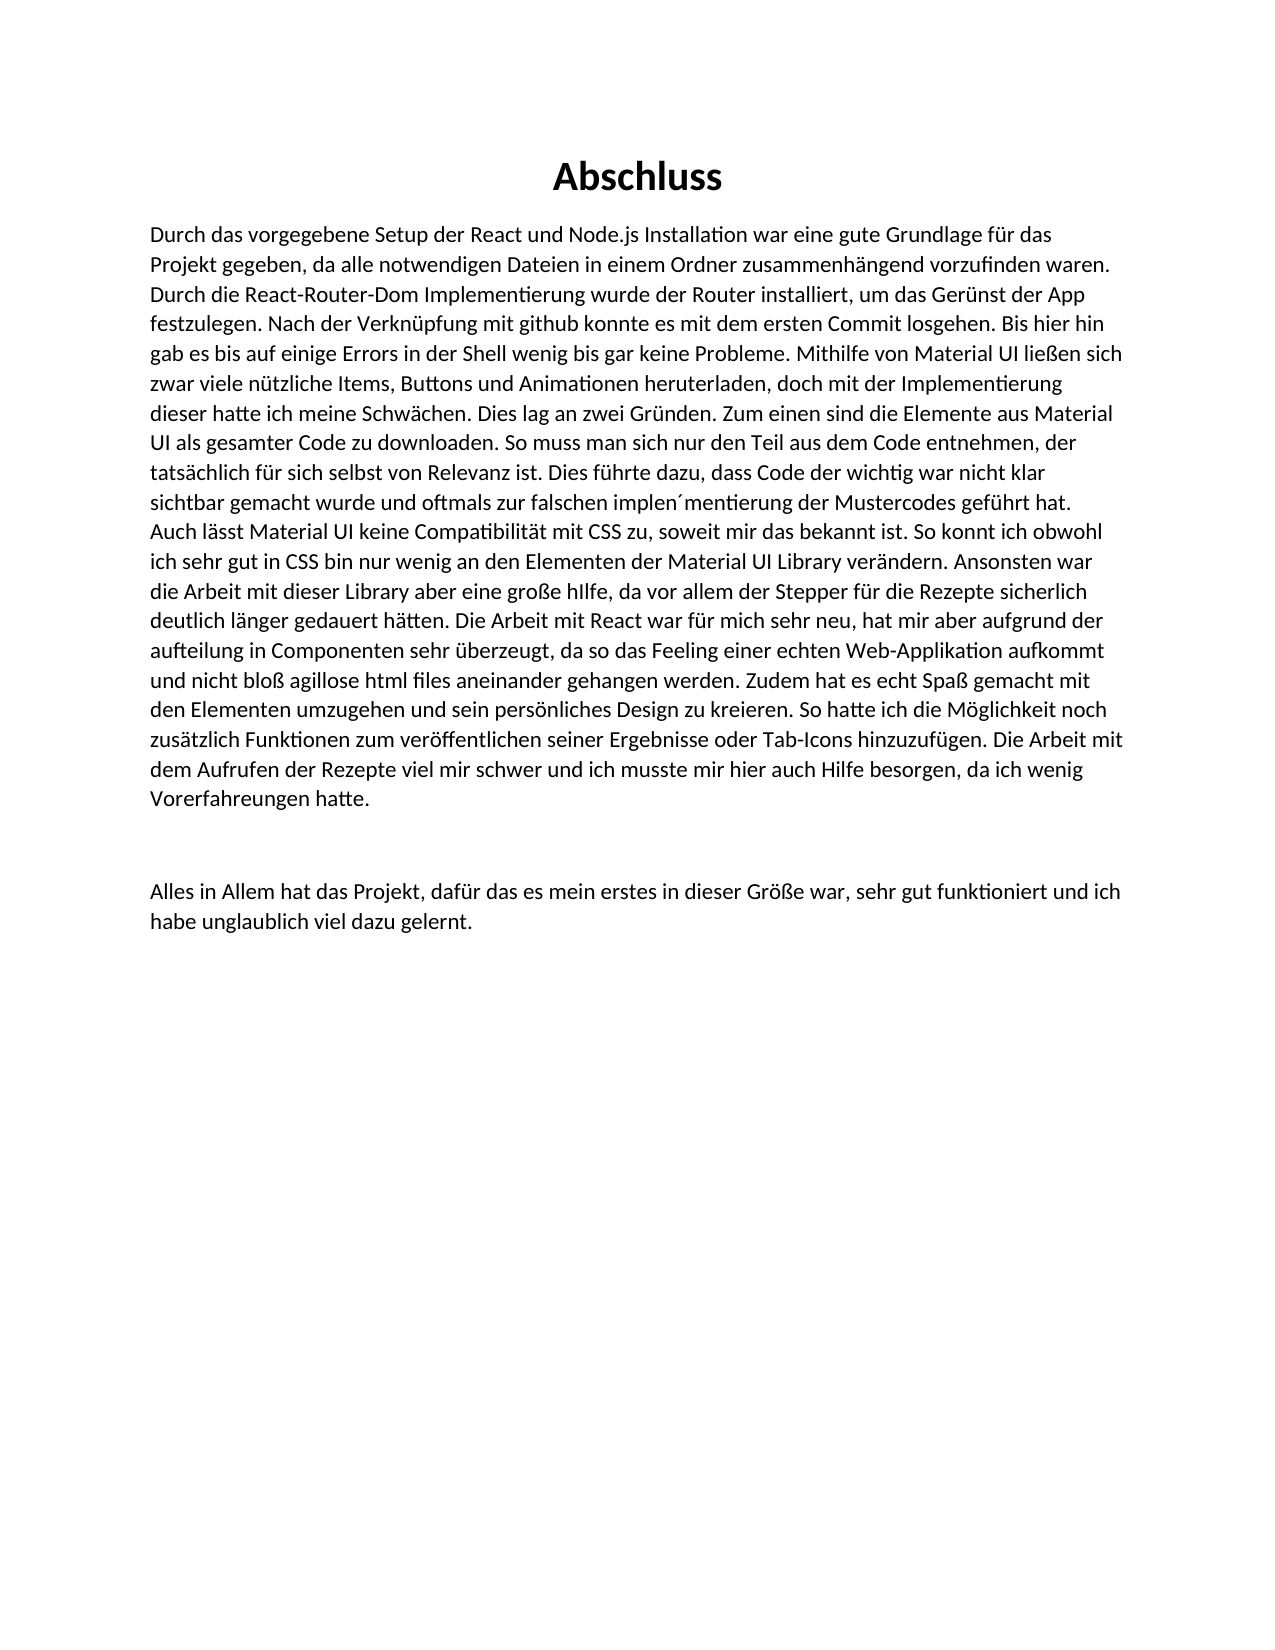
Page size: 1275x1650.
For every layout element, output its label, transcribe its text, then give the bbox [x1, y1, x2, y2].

text Abschluss [150, 150, 1125, 201]
text Alles in Allem hat das Projekt, dafür das es mein erstes in dieser Größe war, sehr gut funktioniert und ich habe unglaublich viel dazu gelernt. [150, 877, 1125, 935]
text Durch das vorgegebene Setup der React und Node.js Installation war eine gute Grundlage für das Projekt gegeben, da alle notwendigen Dateien in einem Ordner zusammenhängend vorzufinden waren. Durch die React-Router-Dom Implementierung wurde der Router installiert, um das Gerünst der App festzulegen. Nach der Verknüpfung mit github konnte es mit dem ersten Commit losgehen. Bis hier hin gab es bis auf einige Errors in der Shell wenig bis gar keine Probleme. Mithilfe von Material UI ließen sich zwar viele nützliche Items, Buttons und Animationen heruterladen, doch mit der Implementierung dieser hatte ich meine Schwächen. Dies lag an zwei Gründen. Zum einen sind die Elemente aus Material UI als gesamter Code zu downloaden. So muss man sich nur den Teil aus dem Code entnehmen, der tatsächlich für sich selbst von Relevanz ist. Dies führte dazu, dass Code der wichtig war nicht klar sichtbar gemacht wurde und oftmals zur falschen implen´mentierung der Mustercodes geführt hat. Auch lässt Material UI keine Compatibilität mit CSS zu, soweit mir das bekannt ist. So konnt ich obwohl ich sehr gut in CSS bin nur wenig an den Elementen der Material UI Library verändern. Ansonsten war die Arbeit mit dieser Library aber eine große hIlfe, da vor allem der Stepper für die Rezepte sicherlich deutlich länger gedauert hätten. Die Arbeit mit React war für mich sehr neu, hat mir aber aufgrund der aufteilung in Componenten sehr überzeugt, da so das Feeling einer echten Web-Applikation aufkommt und nicht bloß agillose html files aneinander gehangen werden. Zudem hat es echt Spaß gemacht mit den Elementen umzugehen und sein persönliches Design zu kreieren. So hatte ich die Möglichkeit noch zusätzlich Funktionen zum veröffentlichen seiner Ergebnisse oder Tab-Icons hinzuzufügen. Die Arbeit mit dem Aufrufen der Rezepte viel mir schwer und ich musste mir hier auch Hilfe besorgen, da ich wenig Vorerfahreungen hatte. [150, 221, 1125, 813]
